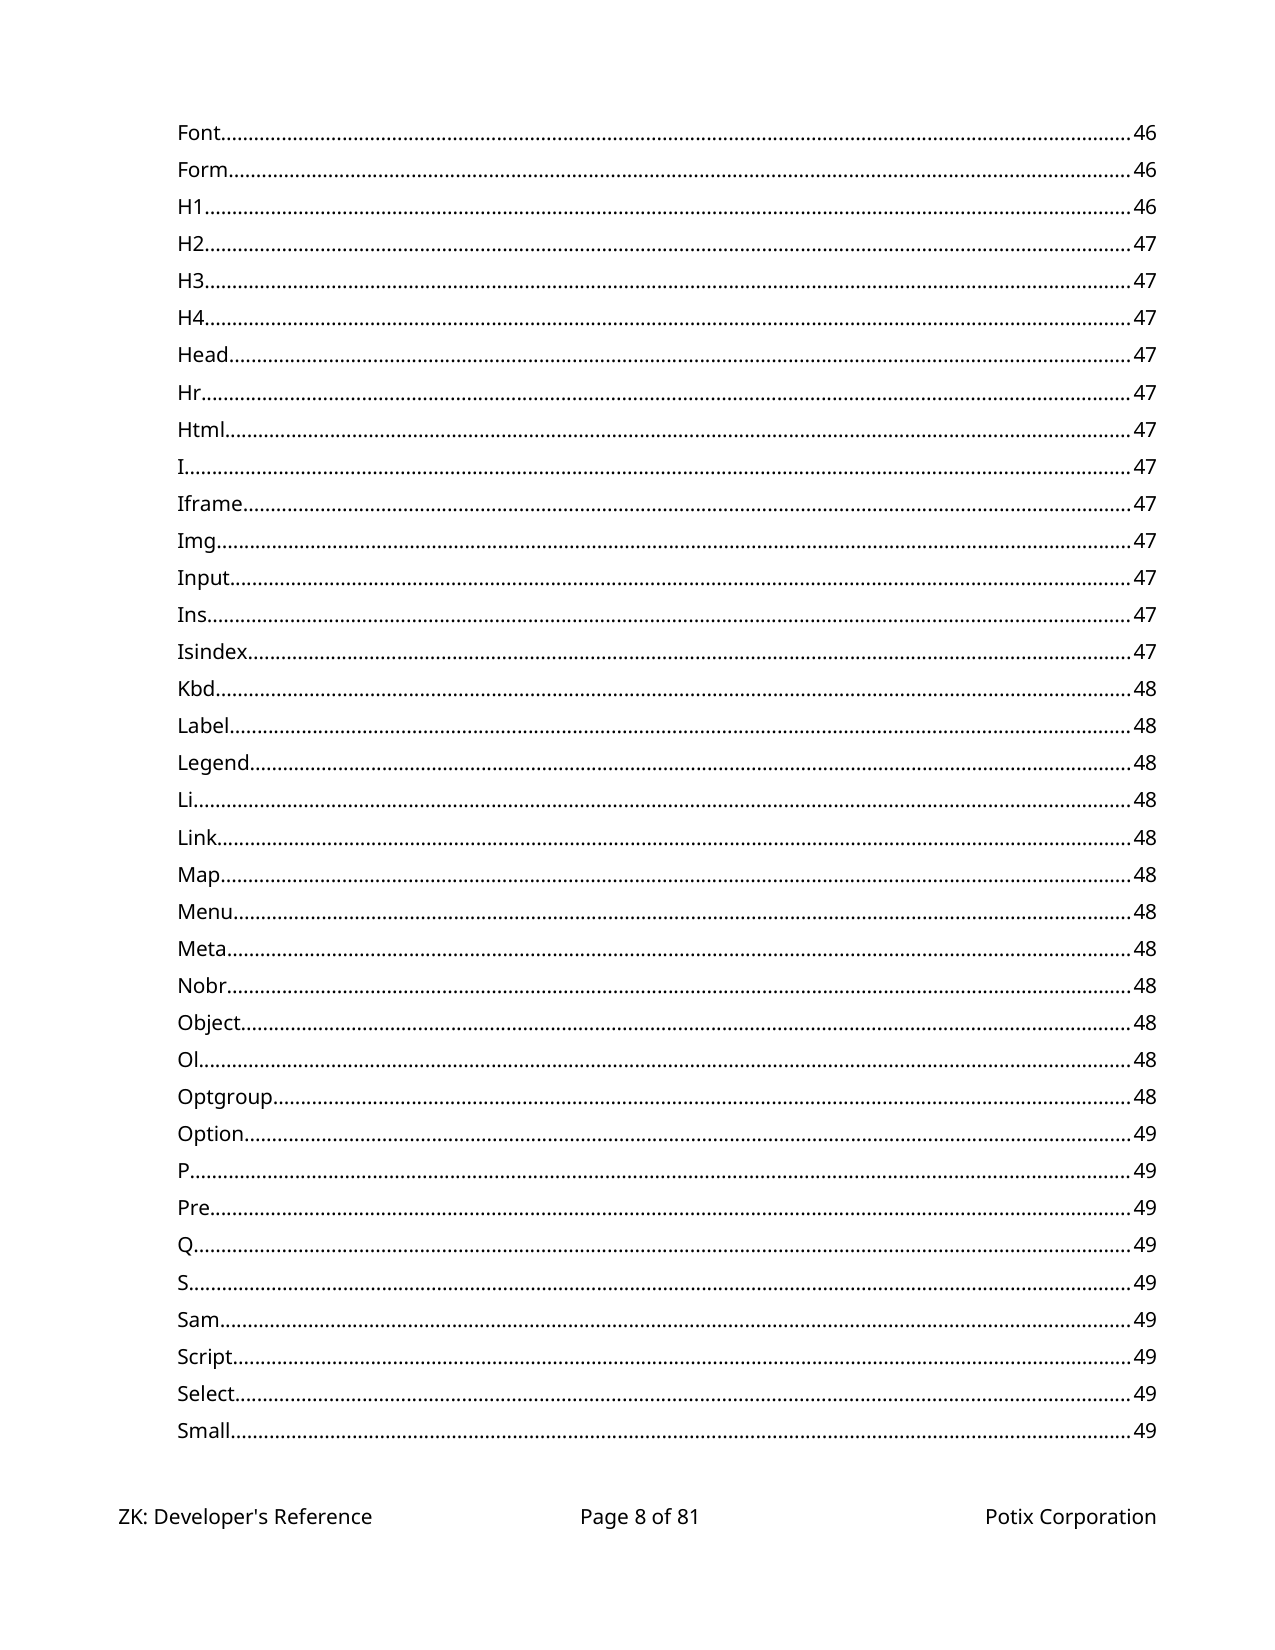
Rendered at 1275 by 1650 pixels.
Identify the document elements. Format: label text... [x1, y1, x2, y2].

text Q 49 [177, 1231, 1157, 1259]
text Form 46 [177, 155, 1157, 183]
text Label 48 [177, 711, 1157, 740]
text Kbd 48 [177, 674, 1157, 703]
text Meta 48 [177, 934, 1157, 962]
text H4 47 [177, 303, 1157, 332]
text Li 48 [177, 786, 1157, 814]
text Head 47 [177, 341, 1157, 369]
text Ol 48 [177, 1045, 1157, 1073]
text Object 48 [177, 1008, 1157, 1036]
text Html 47 [177, 415, 1157, 443]
text H2 47 [177, 229, 1157, 258]
text Ins 47 [177, 600, 1157, 628]
text Script 49 [177, 1342, 1157, 1370]
text I 47 [177, 452, 1157, 480]
text Font 46 [177, 118, 1157, 146]
text Legend 48 [177, 748, 1157, 777]
text P 49 [177, 1156, 1157, 1185]
text H1 46 [177, 192, 1157, 221]
text Small 49 [177, 1416, 1157, 1444]
text Img 47 [177, 526, 1157, 554]
text Iframe 47 [177, 489, 1157, 517]
text Select 49 [177, 1379, 1157, 1407]
text Input 47 [177, 563, 1157, 591]
text Option 49 [177, 1119, 1157, 1148]
text Sam 49 [177, 1305, 1157, 1333]
text Menu 48 [177, 897, 1157, 925]
text Map 48 [177, 860, 1157, 888]
text S 49 [177, 1268, 1157, 1296]
text Hr 47 [177, 378, 1157, 406]
text Link 48 [177, 823, 1157, 851]
text Isindex 47 [177, 637, 1157, 666]
text Optgroup 48 [177, 1082, 1157, 1111]
text Nobr 48 [177, 971, 1157, 999]
text Pre 49 [177, 1193, 1157, 1222]
text H3 47 [177, 266, 1157, 295]
